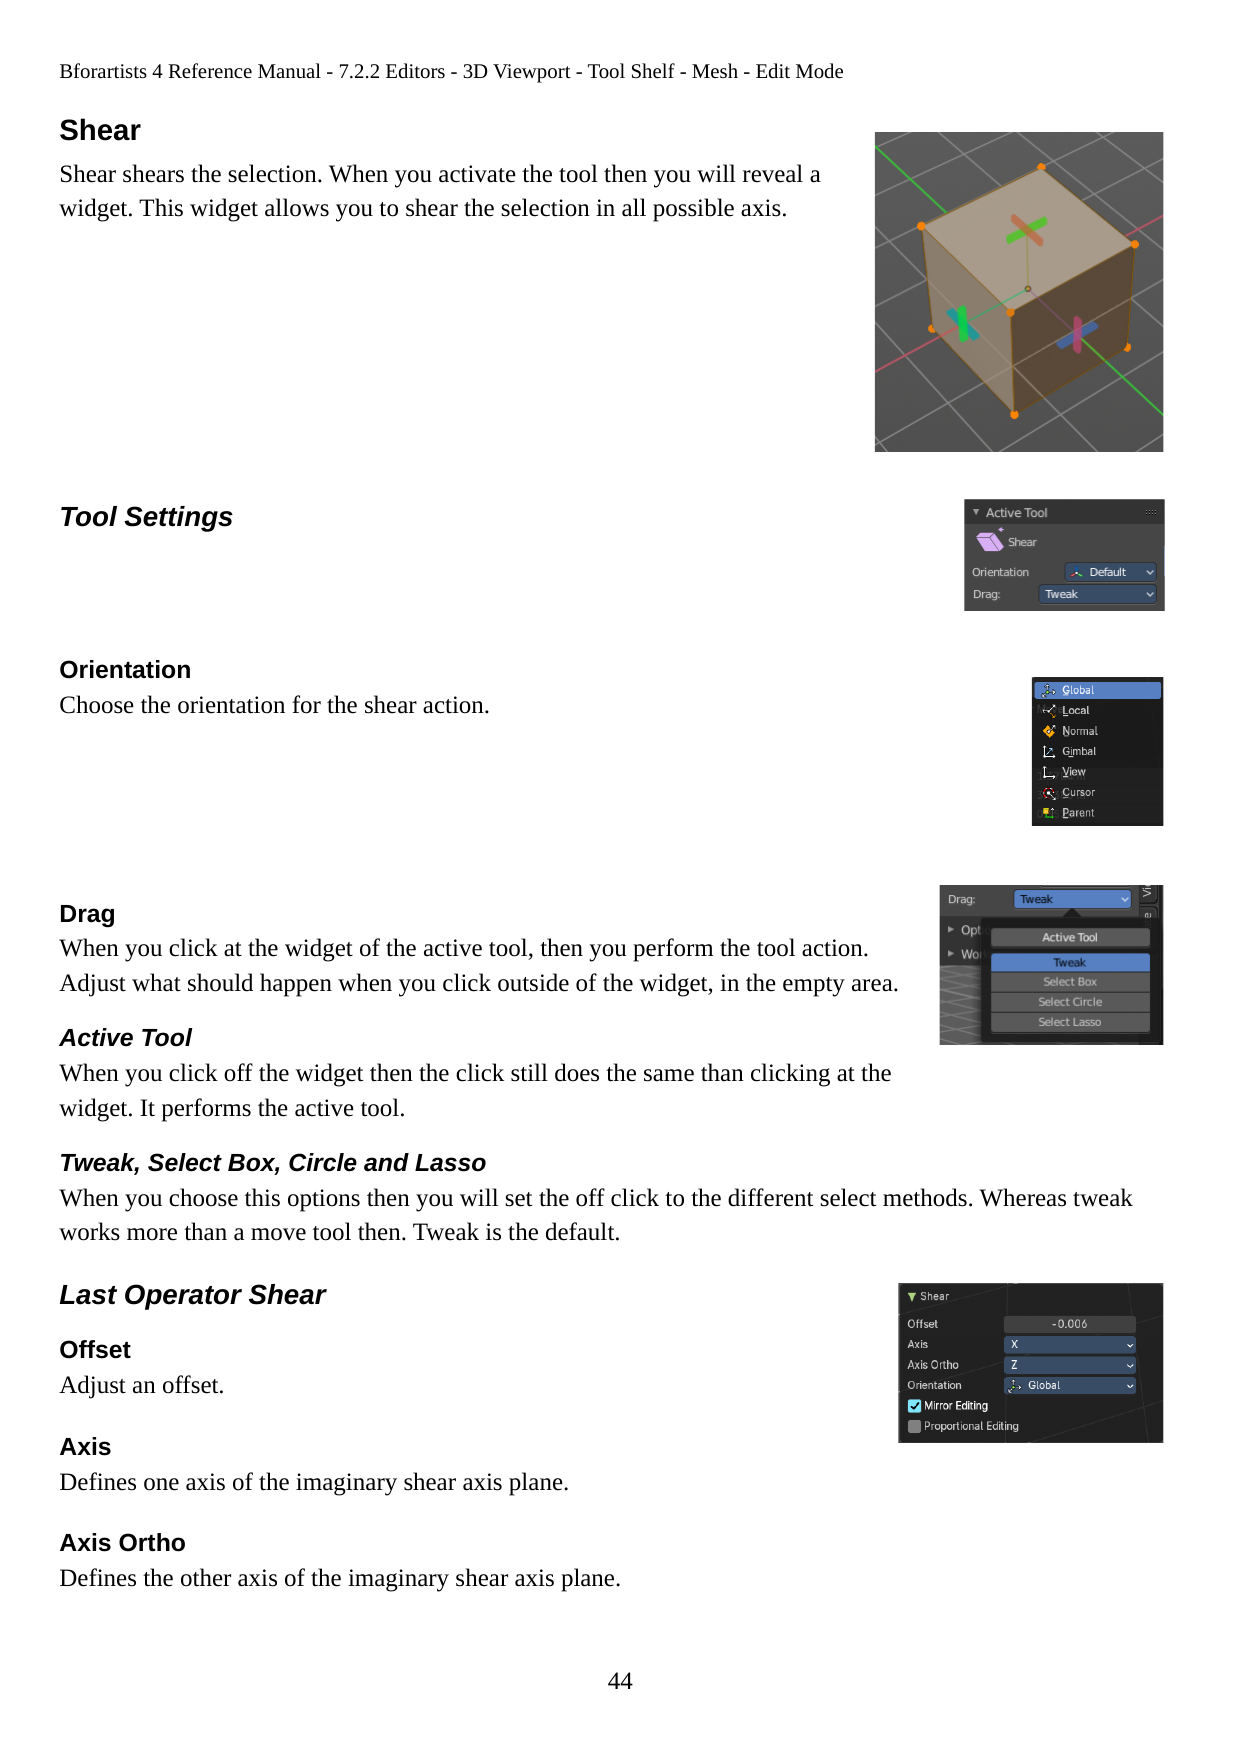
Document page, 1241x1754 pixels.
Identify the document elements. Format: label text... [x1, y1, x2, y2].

text Defines the other axis of the imaginary shear axis plane. [59, 1563, 1181, 1592]
picture [939, 885, 1164, 1045]
subtitle Tool Settings [59, 500, 964, 532]
picture [1031, 677, 1164, 826]
text Defines one axis of the imaginary shear axis plane. [59, 1467, 1181, 1496]
picture [964, 499, 1165, 611]
subtitle [1165, 500, 1181, 532]
text [1164, 1370, 1181, 1399]
subtitle Axis [59, 1432, 1181, 1461]
subtitle Tweak, Select Box, Circle and Lasso [59, 1148, 1181, 1176]
text Choose the orientation for the shear action. [59, 690, 1031, 719]
subtitle Shear [59, 113, 1181, 146]
subtitle [1164, 899, 1181, 927]
subtitle [1164, 1336, 1181, 1364]
picture [898, 1283, 1164, 1443]
subtitle Offset [59, 1336, 898, 1364]
picture [874, 132, 1164, 452]
text When you choose this options then you will set the off click to the different select methods. Whereas tweak works more than a move tool then. Tweak is the default. [59, 1183, 1181, 1246]
subtitle Last Operator Shear [59, 1279, 1181, 1311]
text Adjust an offset. [59, 1370, 898, 1399]
subtitle Drag [59, 899, 939, 927]
subtitle Active Tool [59, 1023, 1181, 1052]
text When you click off the widget then the click still does the same than clicking at the widget. It performs the active tool. [59, 1058, 1181, 1121]
text When you click at the widget of the active tool, then you perform the tool action. Adjust what should happen when you click outside of the widget, in the empty area. [59, 933, 939, 997]
subtitle Axis Ortho [59, 1528, 1181, 1557]
subtitle Orientation [59, 655, 1181, 684]
text Shear shears the selection. When you activate the tool then you will reveal a widget. This widget allows you to shear the selection in all possible axis. [59, 159, 874, 222]
